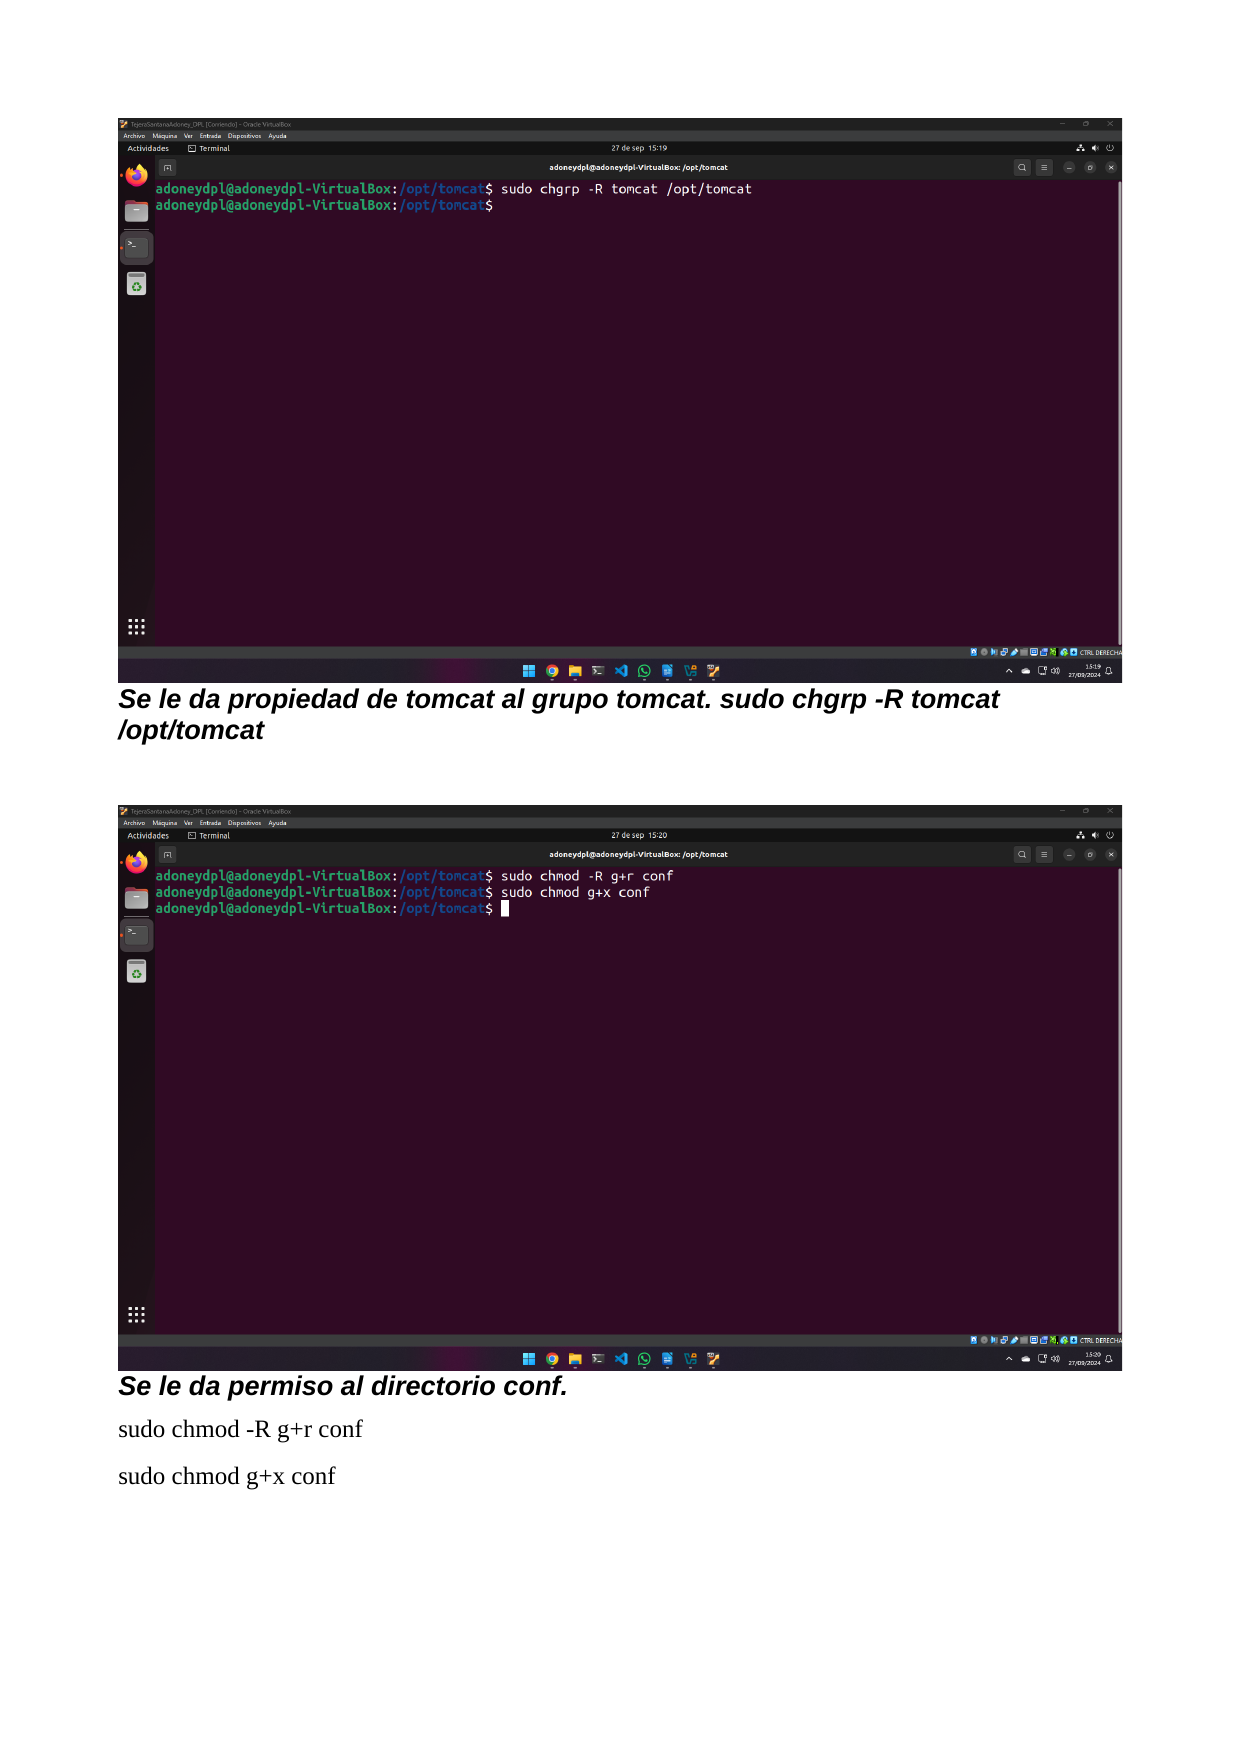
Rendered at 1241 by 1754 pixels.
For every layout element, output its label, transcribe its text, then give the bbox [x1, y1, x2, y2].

picture [118, 805, 1123, 1371]
text sudo chmod g+x conf [118, 1461, 1122, 1490]
subtitle Se le da propiedad de tomcat al grupo tomcat. sudo chgrp -R tomcat /opt/tomcat [118, 683, 1122, 745]
picture [118, 118, 1123, 683]
text sudo chmod -R g+r conf [118, 1414, 1122, 1443]
subtitle Se le da permiso al directorio conf. [118, 1371, 1122, 1401]
